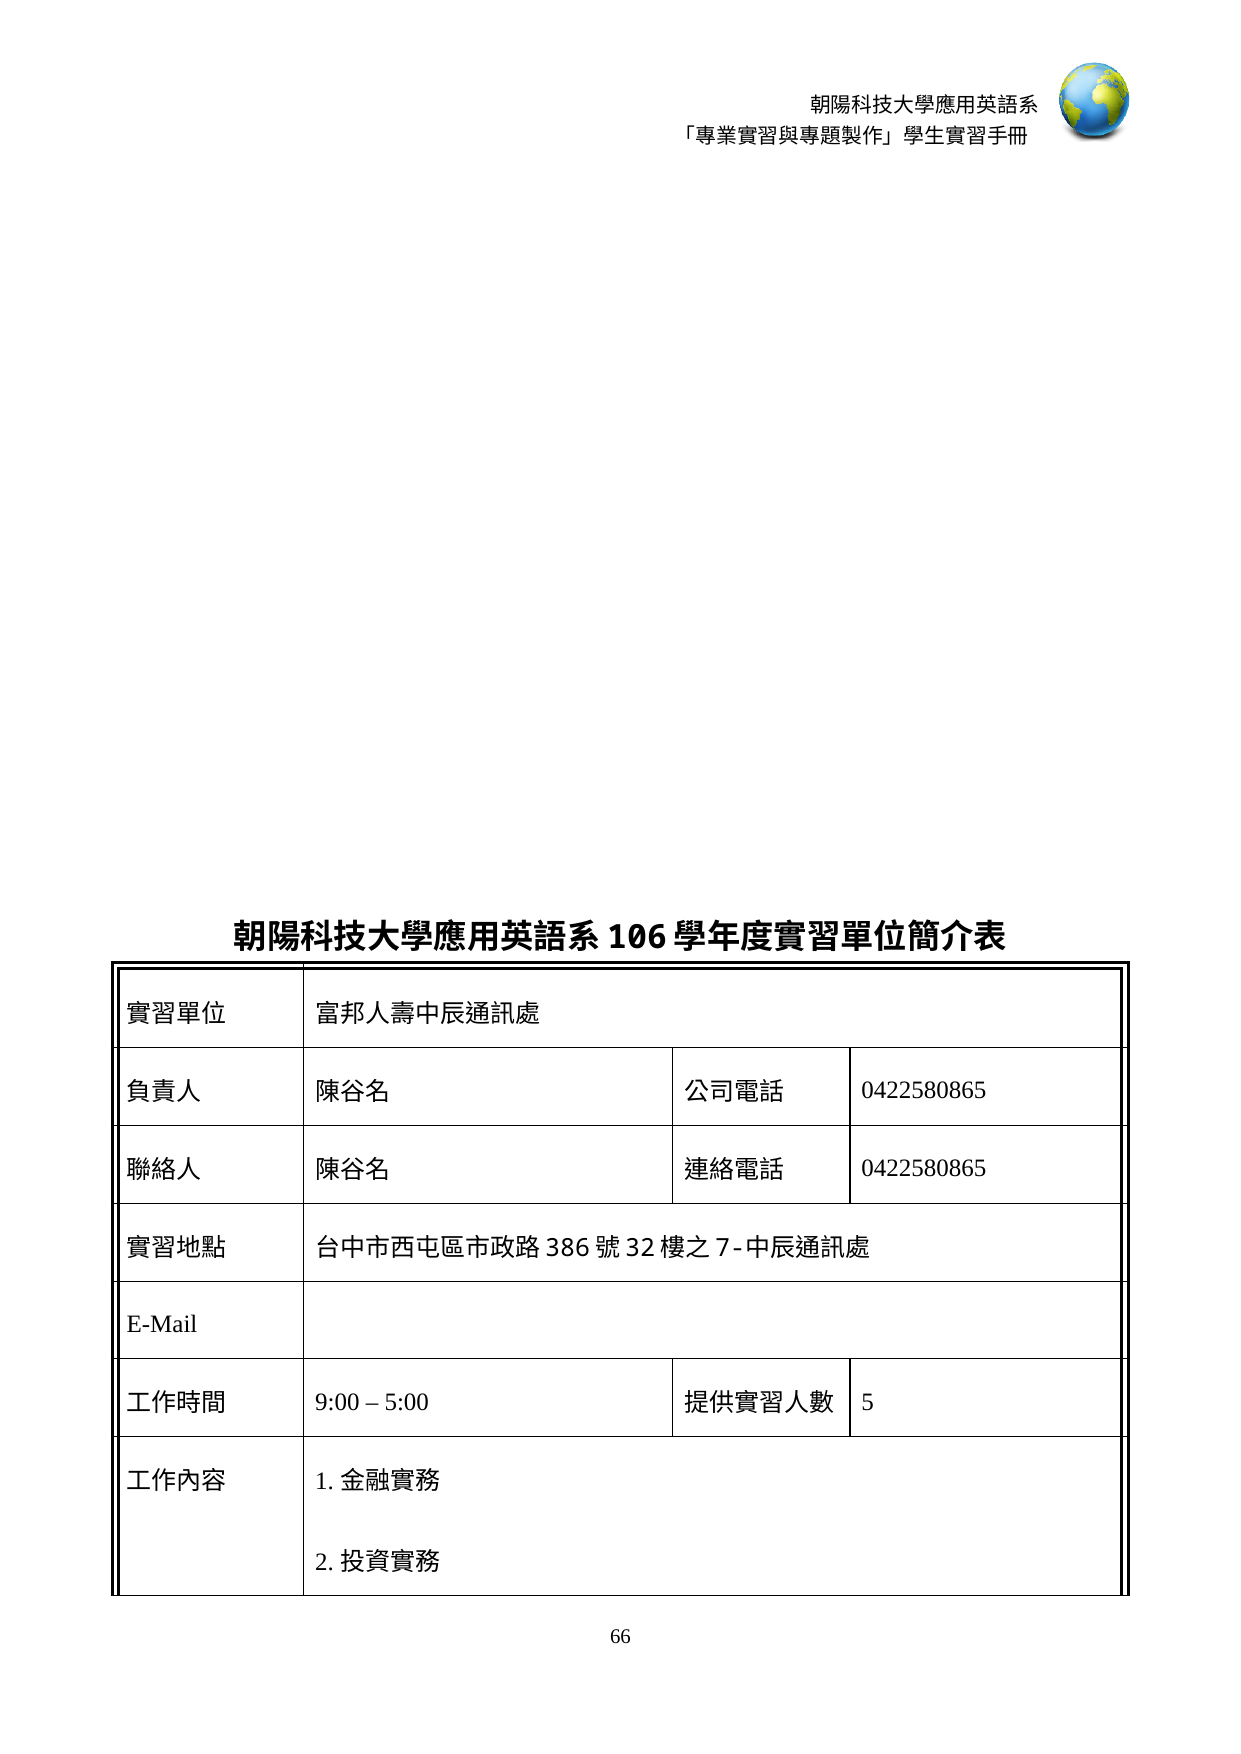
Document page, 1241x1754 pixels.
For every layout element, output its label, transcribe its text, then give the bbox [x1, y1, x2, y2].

title 朝陽科技大學應用英語系106學年度實習單位簡介表 [118, 892, 1122, 955]
table_cell 工作內容 [120, 1437, 303, 1594]
table_cell 聯絡人 [120, 1126, 303, 1203]
table_cell 台中市西屯區市政路386號32樓之7-中辰通訊處 [304, 1204, 1120, 1281]
table_header 富邦人壽中辰通訊處 [304, 964, 1125, 1047]
table_cell 1. 金融實務 2. 投資實務 [304, 1437, 1120, 1594]
table_cell 公司電話 [673, 1048, 849, 1125]
table_cell 9:00 – 5:00 [304, 1359, 672, 1436]
table_header 實習單位 [115, 964, 303, 1047]
table_cell 5 [851, 1359, 1120, 1436]
table_cell 工作時間 [120, 1359, 303, 1436]
table_cell 0422580865 [851, 1126, 1120, 1203]
table_cell [304, 1282, 1120, 1358]
table_cell 陳谷名 [304, 1126, 672, 1203]
table_cell 負責人 [120, 1048, 303, 1125]
table_cell 陳谷名 [304, 1048, 672, 1125]
table_cell 連絡電話 [673, 1126, 849, 1203]
table_cell 提供實習人數 [673, 1359, 849, 1436]
table_cell 0422580865 [851, 1048, 1120, 1125]
table_cell 實習地點 [120, 1204, 303, 1281]
table_cell E-Mail [120, 1282, 303, 1358]
